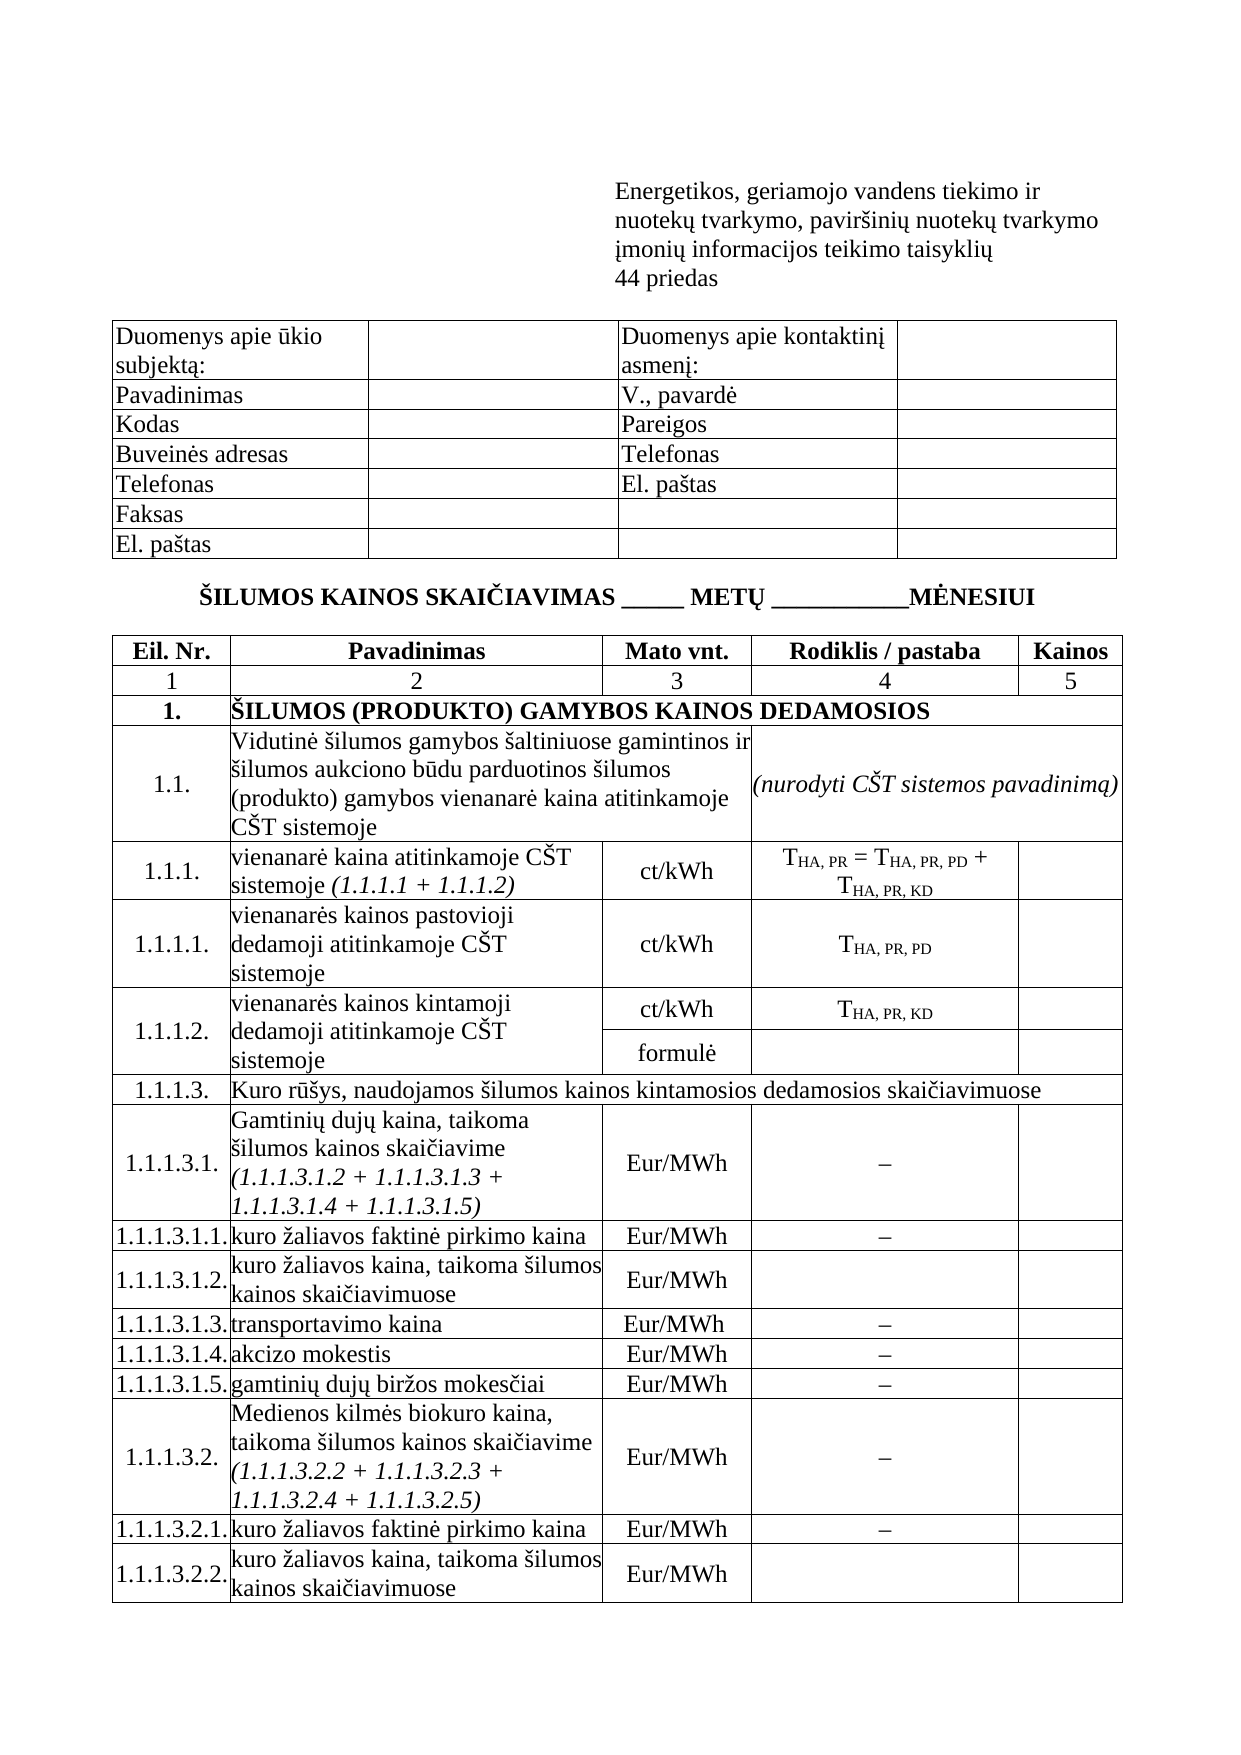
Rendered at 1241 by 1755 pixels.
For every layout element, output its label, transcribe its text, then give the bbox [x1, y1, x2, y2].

table_cell [1019, 1339, 1122, 1368]
text nuotekų tvarkymo, paviršinių nuotekų tvarkymo [112, 205, 1122, 234]
table_cell Eur/MWh [603, 1309, 751, 1338]
table_cell 1.1.1.3.1.1. [113, 1221, 230, 1249]
table_cell THA, PR, PD [752, 900, 1018, 987]
table_cell [369, 439, 618, 468]
table_cell – [752, 1221, 1018, 1249]
table_cell kuro žaliavos kaina, taikoma šilumos kainos skaičiavimuose [231, 1544, 602, 1602]
table_cell THA, PR, KD [752, 988, 1018, 1029]
text 44 priedas [112, 263, 1122, 291]
table_cell [898, 380, 1116, 408]
table_cell [898, 410, 1116, 438]
table_cell Eur/MWh [603, 1515, 751, 1543]
table_cell 3 [603, 666, 751, 695]
table_cell formulė [603, 1030, 751, 1074]
table_cell Pareigos [619, 410, 897, 438]
table_cell Kuro rūšys, naudojamos šilumos kainos kintamosios dedamosios skaičiavimuose [231, 1075, 1122, 1104]
table_cell kuro žaliavos faktinė pirkimo kaina [231, 1515, 602, 1543]
table_cell Telefonas [113, 469, 368, 498]
table_cell ct/kWh [603, 988, 751, 1029]
table_cell [1019, 1251, 1122, 1308]
table_cell [1019, 1544, 1122, 1602]
table_cell Eur/MWh [603, 1369, 751, 1397]
table_header Mato vnt. [603, 636, 751, 665]
table_cell [1019, 900, 1122, 987]
table_cell [898, 499, 1116, 528]
table_cell vienanarės kainos pastovioji dedamoji atitinkamoje CŠT sistemoje [231, 900, 602, 987]
table_header Rodiklis / pastaba [752, 636, 1018, 665]
table_cell Vidutinė šilumos gamybos šaltiniuose gamintinos ir šilumos aukciono būdu parduotinos šilumos (produkto) gamybos vienanarė kaina atitinkamoje CŠT sistemoje [231, 726, 751, 841]
text Energetikos, geriamojo vandens tiekimo ir [112, 176, 1122, 205]
table_cell V., pavardė [619, 380, 897, 408]
table_cell kuro žaliavos kaina, taikoma šilumos kainos skaičiavimuose [231, 1251, 602, 1308]
table_cell Eur/MWh [603, 1221, 751, 1249]
table_header Duomenys apie kontaktinį asmenį: [619, 321, 897, 379]
table_cell [1019, 1105, 1122, 1220]
table_cell [752, 1251, 1018, 1308]
table_cell Eur/MWh [603, 1339, 751, 1368]
table_cell [1019, 1309, 1122, 1338]
table_cell (nurodyti CŠT sistemos pavadinimą) [752, 726, 1122, 841]
table_cell Faksas [113, 499, 368, 528]
table_cell [1019, 988, 1122, 1029]
table_cell THA, PR = THA, PR, PD + THA, PR, KD [752, 842, 1018, 899]
table_cell [752, 1544, 1018, 1602]
table_cell [369, 529, 618, 557]
table_cell 1.1.1.3.1.4. [113, 1339, 230, 1368]
table_cell ct/kWh [603, 842, 751, 899]
table_cell [369, 469, 618, 498]
table_cell 1.1.1.2. [113, 988, 230, 1074]
table_cell – [752, 1309, 1018, 1338]
table_cell 1.1.1.3.1. [113, 1105, 230, 1220]
table_cell [898, 439, 1116, 468]
table_cell – [752, 1369, 1018, 1397]
table_cell 1.1.1.3.1.3. [113, 1309, 230, 1338]
text ŠILUMOS KAINOS SKAIČIAVIMAS _____ METŲ ___________MĖNESIUI [112, 582, 1122, 611]
table_cell – [752, 1105, 1018, 1220]
table_header Duomenys apie ūkio subjektą: [113, 321, 368, 379]
table_cell Eur/MWh [603, 1251, 751, 1308]
table_cell Telefonas [619, 439, 897, 468]
table_header Pavadinimas [231, 636, 602, 665]
table_cell kuro žaliavos faktinė pirkimo kaina [231, 1221, 602, 1249]
table_cell [1019, 1369, 1122, 1397]
table_cell [1019, 1399, 1122, 1513]
table_cell Buveinės adresas [113, 439, 368, 468]
table_cell Gamtinių dujų kaina, taikoma šilumos kainos skaičiavime (1.1.1.3.1.2 + 1.1.1.3.1.3 + 1.1.1.3.1.4 + 1.1.1.3.1.5) [231, 1105, 602, 1220]
table_header Eil. Nr. [113, 636, 230, 665]
table_cell Eur/MWh [603, 1105, 751, 1220]
table_cell transportavimo kaina [231, 1309, 602, 1338]
table_cell 1.1.1.1. [113, 900, 230, 987]
table_cell – [752, 1339, 1018, 1368]
table_cell 1.1.1.3.1.2. [113, 1251, 230, 1308]
table_cell [1019, 1221, 1122, 1249]
table_cell Eur/MWh [603, 1544, 751, 1602]
table_cell 1.1.1.3. [113, 1075, 230, 1104]
table_cell Eur/MWh [603, 1399, 751, 1513]
table_cell vienanarės kainos kintamoji dedamoji atitinkamoje CŠT sistemoje [231, 988, 602, 1074]
table_cell – [752, 1515, 1018, 1543]
table_cell El. paštas [113, 529, 368, 557]
table_cell [1019, 842, 1122, 899]
table_cell 1.1.1. [113, 842, 230, 899]
table_cell Medienos kilmės biokuro kaina, taikoma šilumos kainos skaičiavime (1.1.1.3.2.2 + 1.1.1.3.2.3 + 1.1.1.3.2.4 + 1.1.1.3.2.5) [231, 1399, 602, 1513]
table_cell ŠILUMOS (PRODUKTO) GAMYBOS KAINOS DEDAMOSIOS [231, 696, 1122, 725]
table_cell [898, 469, 1116, 498]
table_cell [369, 380, 618, 408]
table_header [898, 321, 1116, 379]
table_cell [1019, 1515, 1122, 1543]
table_cell vienanarė kaina atitinkamoje CŠT sistemoje (1.1.1.1 + 1.1.1.2) [231, 842, 602, 899]
table_cell [619, 529, 897, 557]
table_cell 1.1. [113, 726, 230, 841]
table_cell [369, 499, 618, 528]
table_cell [369, 410, 618, 438]
table_cell gamtinių dujų biržos mokesčiai [231, 1369, 602, 1397]
table_cell akcizo mokestis [231, 1339, 602, 1368]
table_cell 1.1.1.3.2.1. [113, 1515, 230, 1543]
table_cell ct/kWh [603, 900, 751, 987]
table_cell 1 [113, 666, 230, 695]
table_cell 4 [752, 666, 1018, 695]
table_cell Kodas [113, 410, 368, 438]
table_cell [752, 1030, 1018, 1074]
table_cell 1.1.1.3.2. [113, 1399, 230, 1513]
table_cell [619, 499, 897, 528]
table_cell – [752, 1399, 1018, 1513]
table_cell 1.1.1.3.2.2. [113, 1544, 230, 1602]
table_header [369, 321, 618, 379]
table_cell 2 [231, 666, 602, 695]
table_cell Pavadinimas [113, 380, 368, 408]
table_cell 5 [1019, 666, 1122, 695]
table_cell El. paštas [619, 469, 897, 498]
table_cell 1.1.1.3.1.5. [113, 1369, 230, 1397]
table_cell 1. [113, 696, 230, 725]
text įmonių informacijos teikimo taisyklių [112, 234, 1122, 263]
table_cell [1019, 1030, 1122, 1074]
table_header Kainos [1019, 636, 1122, 665]
table_cell [898, 529, 1116, 557]
